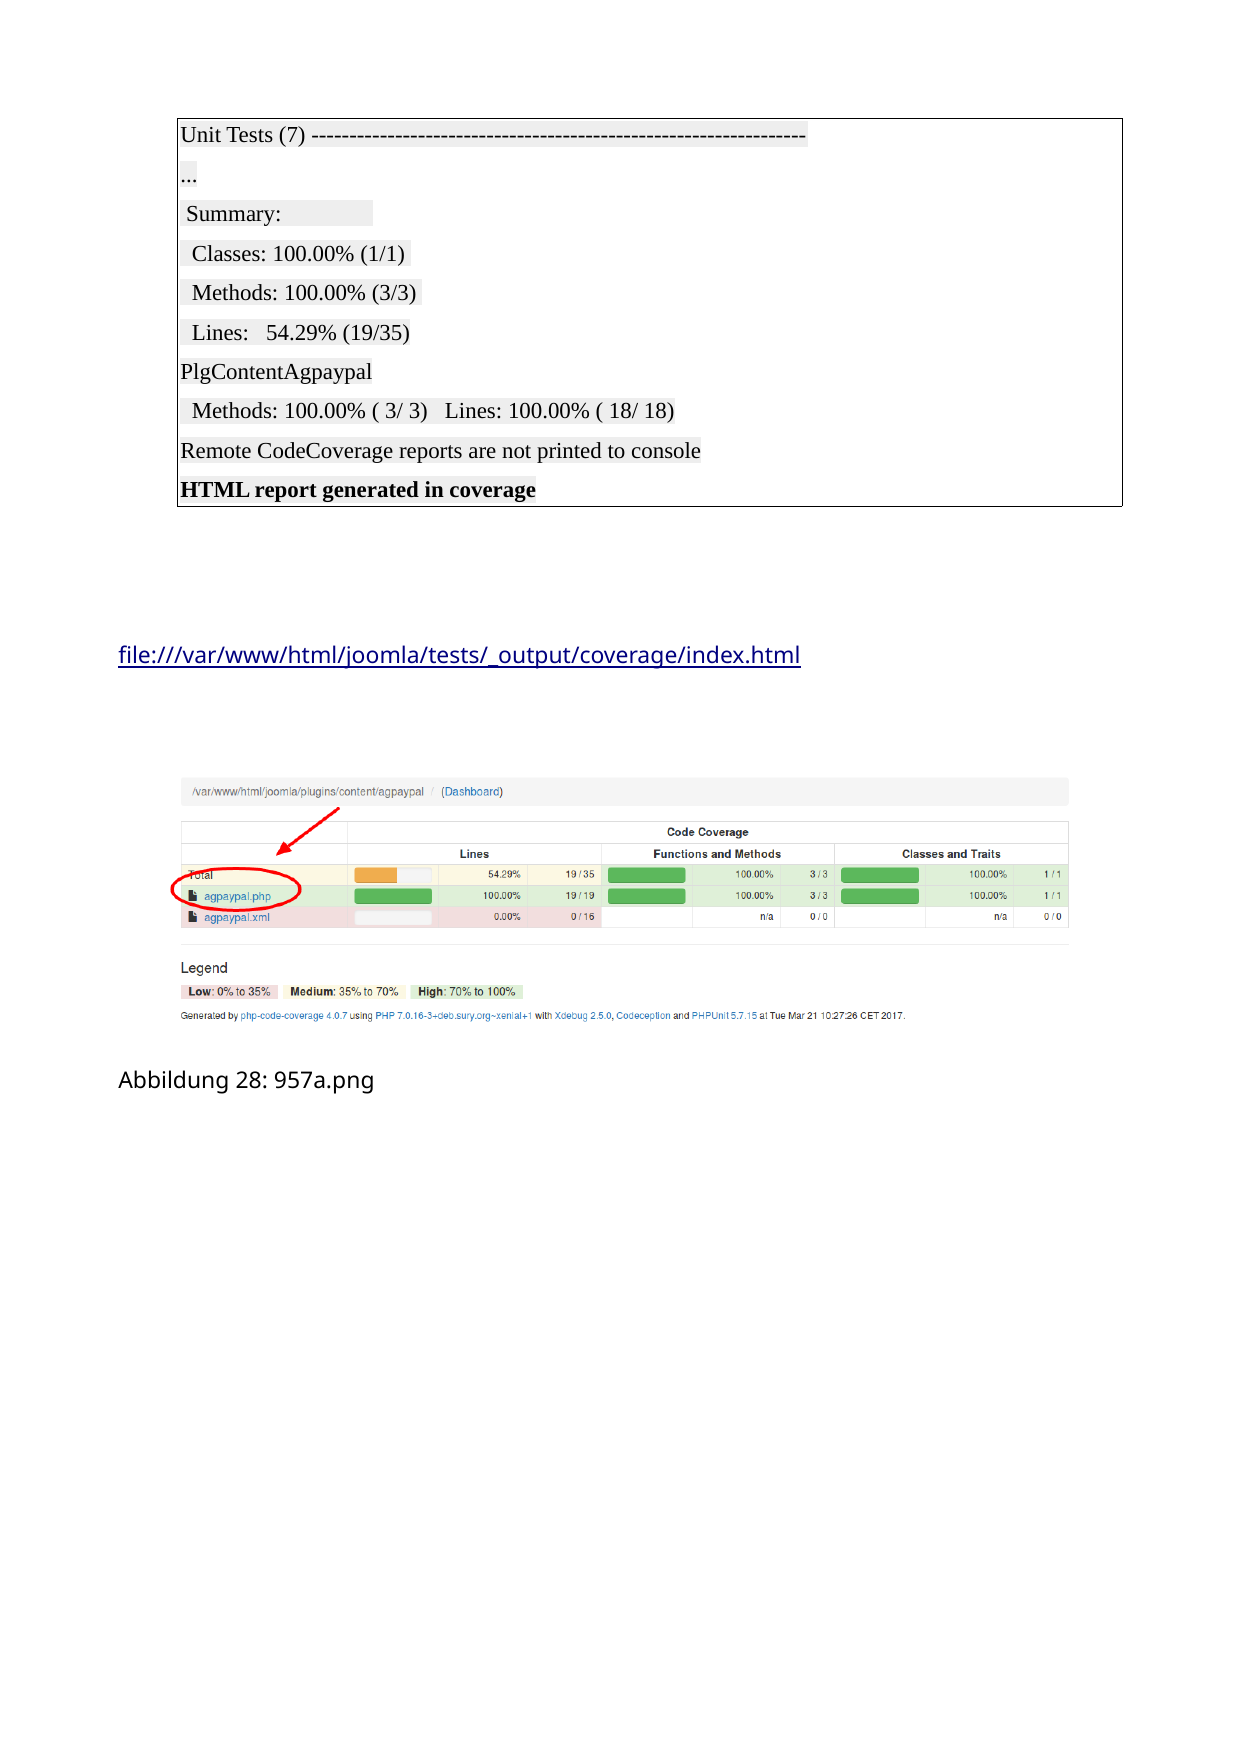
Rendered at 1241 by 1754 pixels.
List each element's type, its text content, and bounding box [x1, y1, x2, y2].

text Abbildung 28: 957a.png [118, 1064, 1122, 1095]
picture [118, 775, 1123, 1064]
text Unit Tests (7) ----------------------------------------------------------------- ... Summary: Classes: 100.00% (1/1) Methods: 100.00% (3/3) Lines: 54.29% (19/35) PlgContentAgpaypal Methods: 100.00% ( 3/ 3) Lines: 100.00% ( 18/ 18) Remote CodeCoverage reports are not printed to console HTML report generated in coverage [178, 119, 1122, 506]
text file:///var/www/html/joomla/tests/_output/coverage/index.html [118, 639, 1122, 671]
